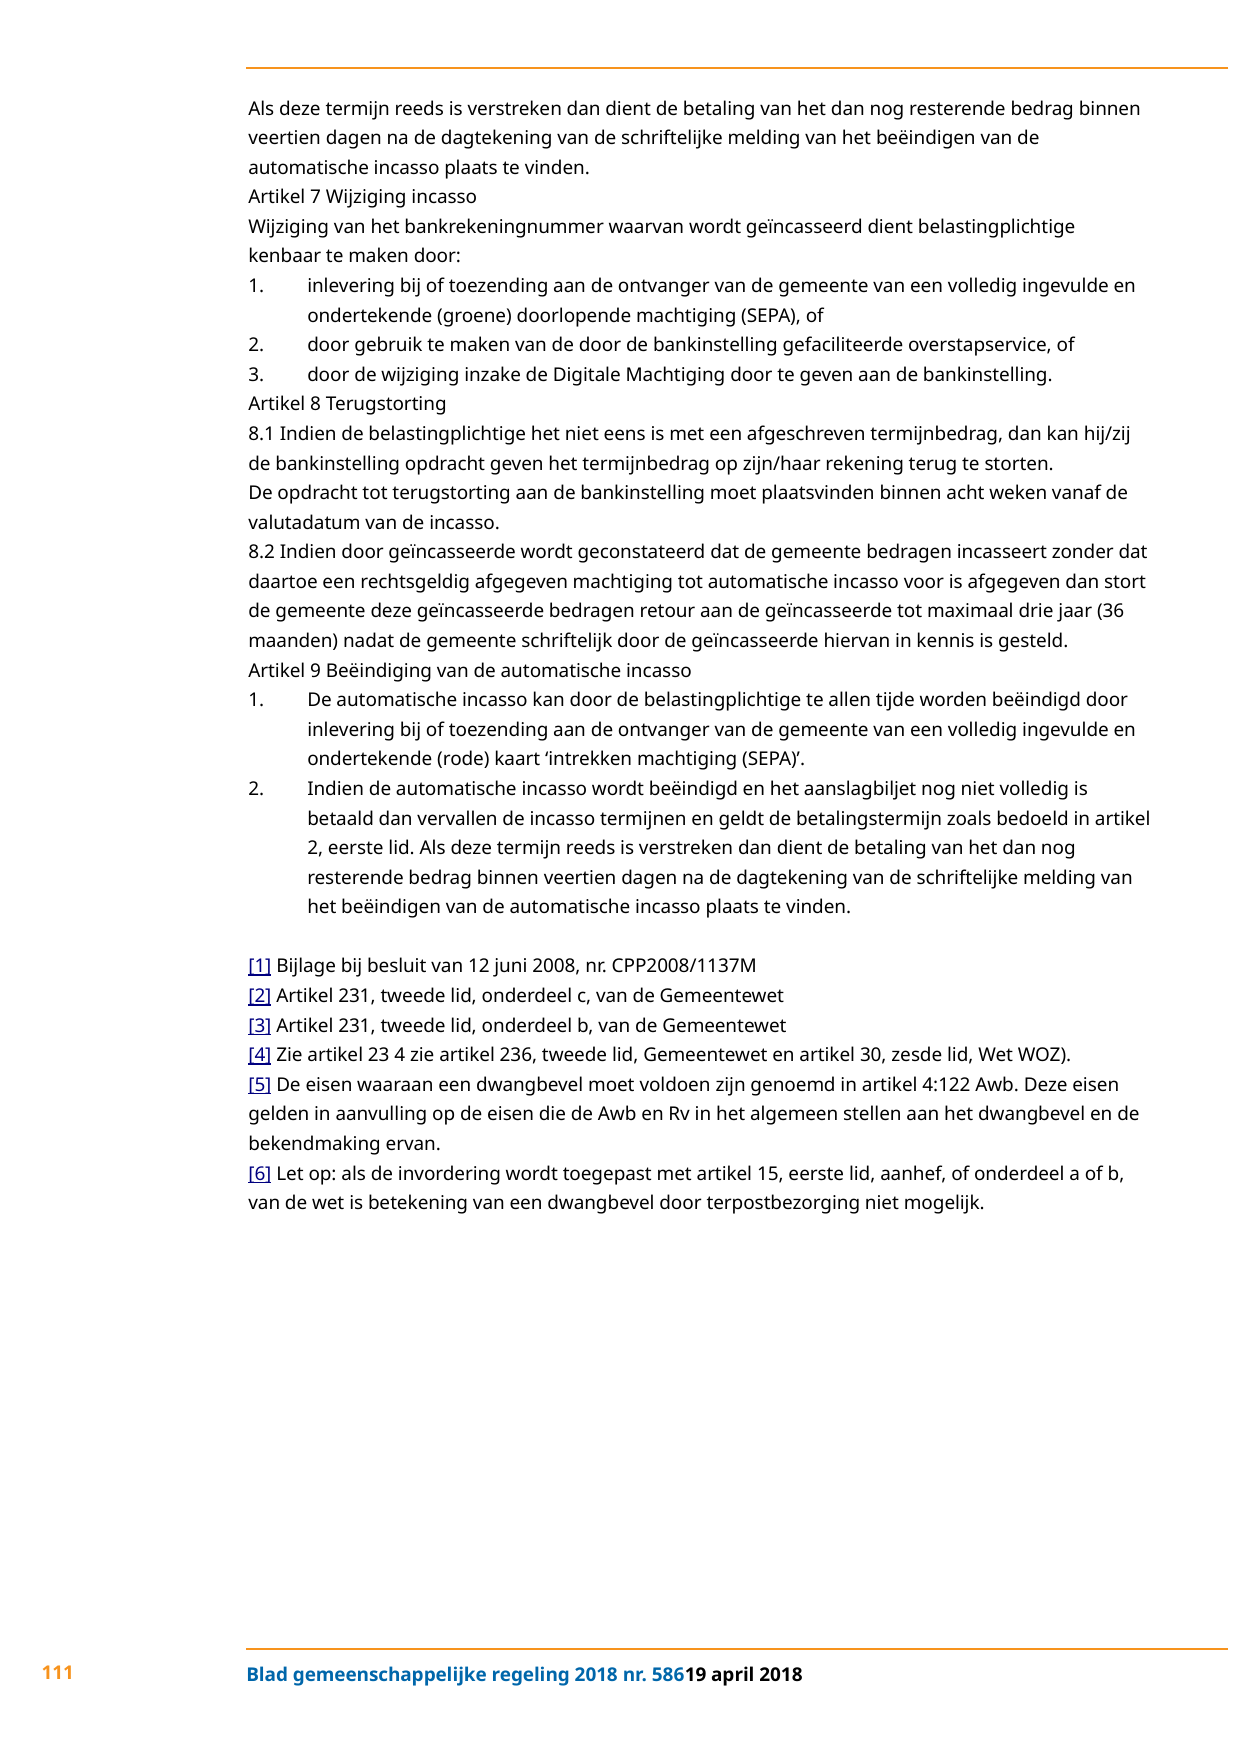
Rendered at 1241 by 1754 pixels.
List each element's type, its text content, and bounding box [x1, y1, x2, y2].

text [5] De eisen waaraan een dwangbevel moet voldoen zijn genoemd in artikel 4:122 Awb. Deze eisen gelden in aanvulling op de eisen die de Awb en Rv in het algemeen stellen aan het dwangbevel en de bekendmaking ervan. [248, 1071, 1152, 1156]
text Als deze termijn reeds is verstreken dan dient de betaling van het dan nog resterende bedrag binnen veertien dagen na de dagtekening van de schriftelijke melding van het beëindigen van de automatische incasso plaats te vinden. [248, 95, 1152, 180]
text Artikel 7 Wijziging incasso [248, 183, 1152, 209]
picture [41, 47, 231, 172]
list Indien de automatische incasso wordt beëindigd en het aanslagbiljet nog niet volledig is betaald dan vervallen de incasso termijnen en geldt de betalingstermijn zoals bedoeld in artikel 2, eerste lid. Als deze termijn reeds is verstreken dan dient de betaling van het dan nog resterende bedrag binnen veertien dagen na de dagtekening van de schriftelijke melding van het beëindigen van de automatische incasso plaats te vinden. [248, 775, 1152, 919]
list door de wijziging inzake de Digitale Machtiging door te geven aan de bankinstelling. [248, 361, 1152, 387]
text Wijziging van het bankrekeningnummer waarvan wordt geïncasseerd dient belastingplichtige kenbaar te maken door: [248, 213, 1152, 268]
text [3] Artikel 231, tweede lid, onderdeel b, van de Gemeentewet [248, 1012, 1152, 1038]
list De automatische incasso kan door de belastingplichtige te allen tijde worden beëindigd door inlevering bij of toezending aan de ontvanger van de gemeente van een volledig ingevulde en ondertekende (rode) kaart ‘intrekken machtiging (SEPA)’. [248, 686, 1152, 771]
text [6] Let op: als de invordering wordt toegepast met artikel 15, eerste lid, aanhef, of onderdeel a of b, van de wet is betekening van een dwangbevel door terpostbezorging niet mogelijk. [248, 1160, 1152, 1215]
text Artikel 9 Beëindiging van de automatische incasso [248, 657, 1152, 683]
text 8.1 Indien de belastingplichtige het niet eens is met een afgeschreven termijnbedrag, dan kan hij/zij de bankinstelling opdracht geven het termijnbedrag op zijn/haar rekening terug te storten. [248, 420, 1152, 476]
text De opdracht tot terugstorting aan de bankinstelling moet plaatsvinden binnen acht weken vanaf de valutadatum van de incasso. [248, 479, 1152, 535]
text 8.2 Indien door geïncasseerde wordt geconstateerd dat de gemeente bedragen incasseert zonder dat daartoe een rechtsgeldig afgegeven machtiging tot automatische incasso voor is afgegeven dan stort de gemeente deze geïncasseerde bedragen retour aan de geïncasseerde tot maximaal drie jaar (36 maanden) nadat de gemeente schriftelijk door de geïncasseerde hiervan in kennis is gesteld. [248, 538, 1152, 653]
text Artikel 8 Terugstorting [248, 391, 1152, 416]
text [1] Bijlage bij besluit van 12 juni 2008, nr. CPP2008/1137M [248, 953, 1152, 978]
list inlevering bij of toezending aan de ontvanger van de gemeente van een volledig ingevulde en ondertekende (groene) doorlopende machtiging (SEPA), of [248, 272, 1152, 328]
text [2] Artikel 231, tweede lid, onderdeel c, van de Gemeentewet [248, 982, 1152, 1008]
text [4] Zie artikel 23 4 zie artikel 236, tweede lid, Gemeentewet en artikel 30, zesde lid, Wet WOZ). [248, 1041, 1152, 1067]
list door gebruik te maken van de door de bankinstelling gefaciliteerde overstapservice, of [248, 331, 1152, 357]
